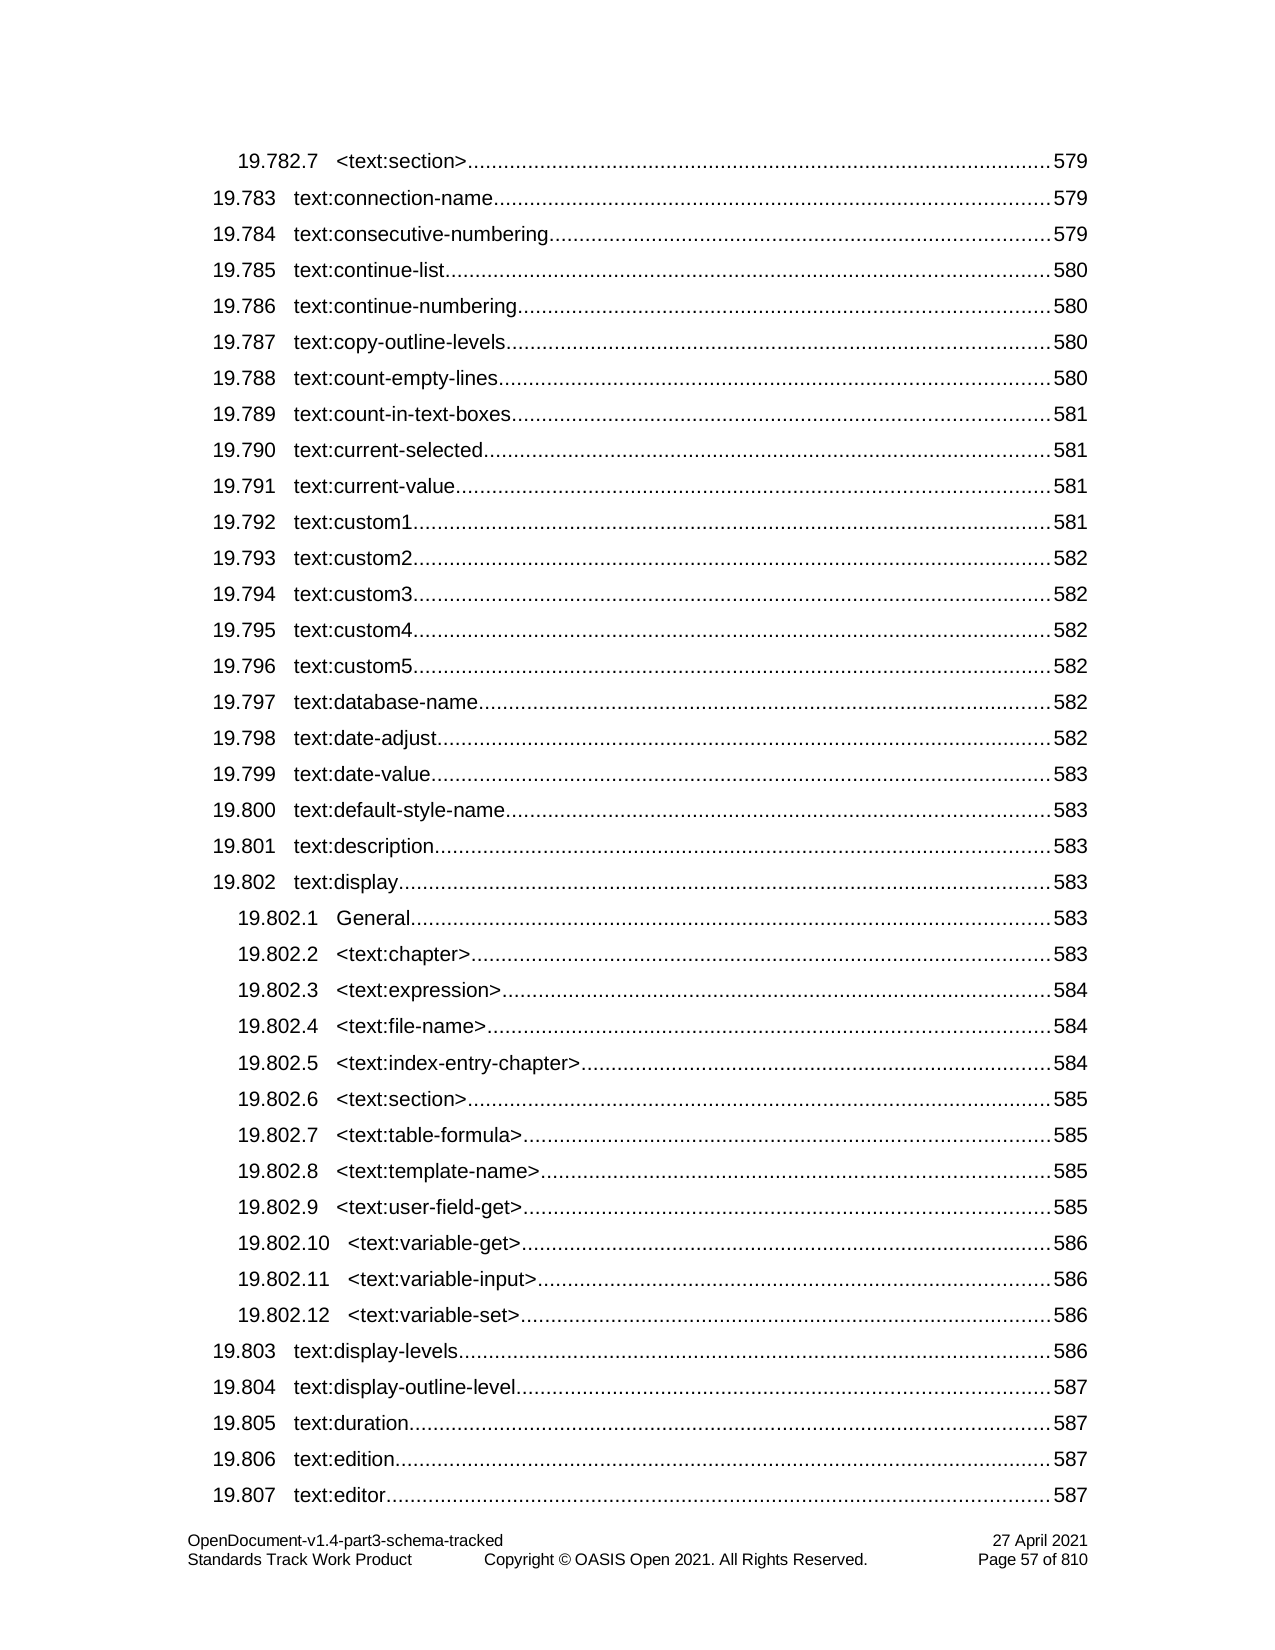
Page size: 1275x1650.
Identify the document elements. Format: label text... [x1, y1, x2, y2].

text 19.797 text:database-name 582 [212, 691, 1088, 714]
text 19.802 text:display 583 [212, 871, 1088, 894]
text 19.793 text:custom2 582 [212, 546, 1088, 570]
text 19.798 text:date-adjust 582 [212, 727, 1088, 750]
text 19.800 text:default-style-name 583 [212, 799, 1088, 822]
text 19.785 text:continue-list 580 [212, 258, 1088, 282]
text 19.802.7 <text:table-formula> 585 [237, 1123, 1088, 1147]
text 19.794 text:custom3 582 [212, 582, 1088, 606]
text 19.803 text:display-levels 586 [212, 1339, 1088, 1363]
text 19.787 text:copy-outline-levels 580 [212, 330, 1088, 354]
text 19.801 text:description 583 [212, 835, 1088, 858]
text 19.807 text:editor 587 [212, 1483, 1088, 1507]
text 19.802.11 <text:variable-input> 586 [237, 1267, 1088, 1291]
text 19.802.8 <text:template-name> 585 [237, 1159, 1088, 1183]
text 19.802.6 <text:section> 585 [237, 1087, 1088, 1111]
text 19.802.3 <text:expression> 584 [237, 979, 1088, 1002]
text 19.790 text:current-selected 581 [212, 438, 1088, 462]
text 19.802.5 <text:index-entry-chapter> 584 [237, 1051, 1088, 1074]
text 19.799 text:date-value 583 [212, 763, 1088, 786]
text 19.784 text:consecutive-numbering 579 [212, 222, 1088, 246]
text 19.782.7 <text:section> 579 [237, 150, 1088, 173]
text 19.802.10 <text:variable-get> 586 [237, 1231, 1088, 1255]
text 19.789 text:count-in-text-boxes 581 [212, 402, 1088, 426]
text 19.806 text:edition 587 [212, 1447, 1088, 1471]
text 19.805 text:duration 587 [212, 1411, 1088, 1435]
text 19.802.4 <text:file-name> 584 [237, 1015, 1088, 1038]
text 19.796 text:custom5 582 [212, 654, 1088, 678]
text 19.804 text:display-outline-level 587 [212, 1375, 1088, 1399]
text 19.795 text:custom4 582 [212, 618, 1088, 642]
text 19.802.1 General 583 [237, 907, 1088, 930]
text 19.802.2 <text:chapter> 583 [237, 943, 1088, 966]
text 19.786 text:continue-numbering 580 [212, 294, 1088, 318]
text 19.791 text:current-value 581 [212, 474, 1088, 498]
text 19.788 text:count-empty-lines 580 [212, 366, 1088, 390]
text 19.783 text:connection-name 579 [212, 186, 1088, 209]
text 19.802.12 <text:variable-set> 586 [237, 1303, 1088, 1327]
text 19.792 text:custom1 581 [212, 510, 1088, 534]
text 19.802.9 <text:user-field-get> 585 [237, 1195, 1088, 1219]
